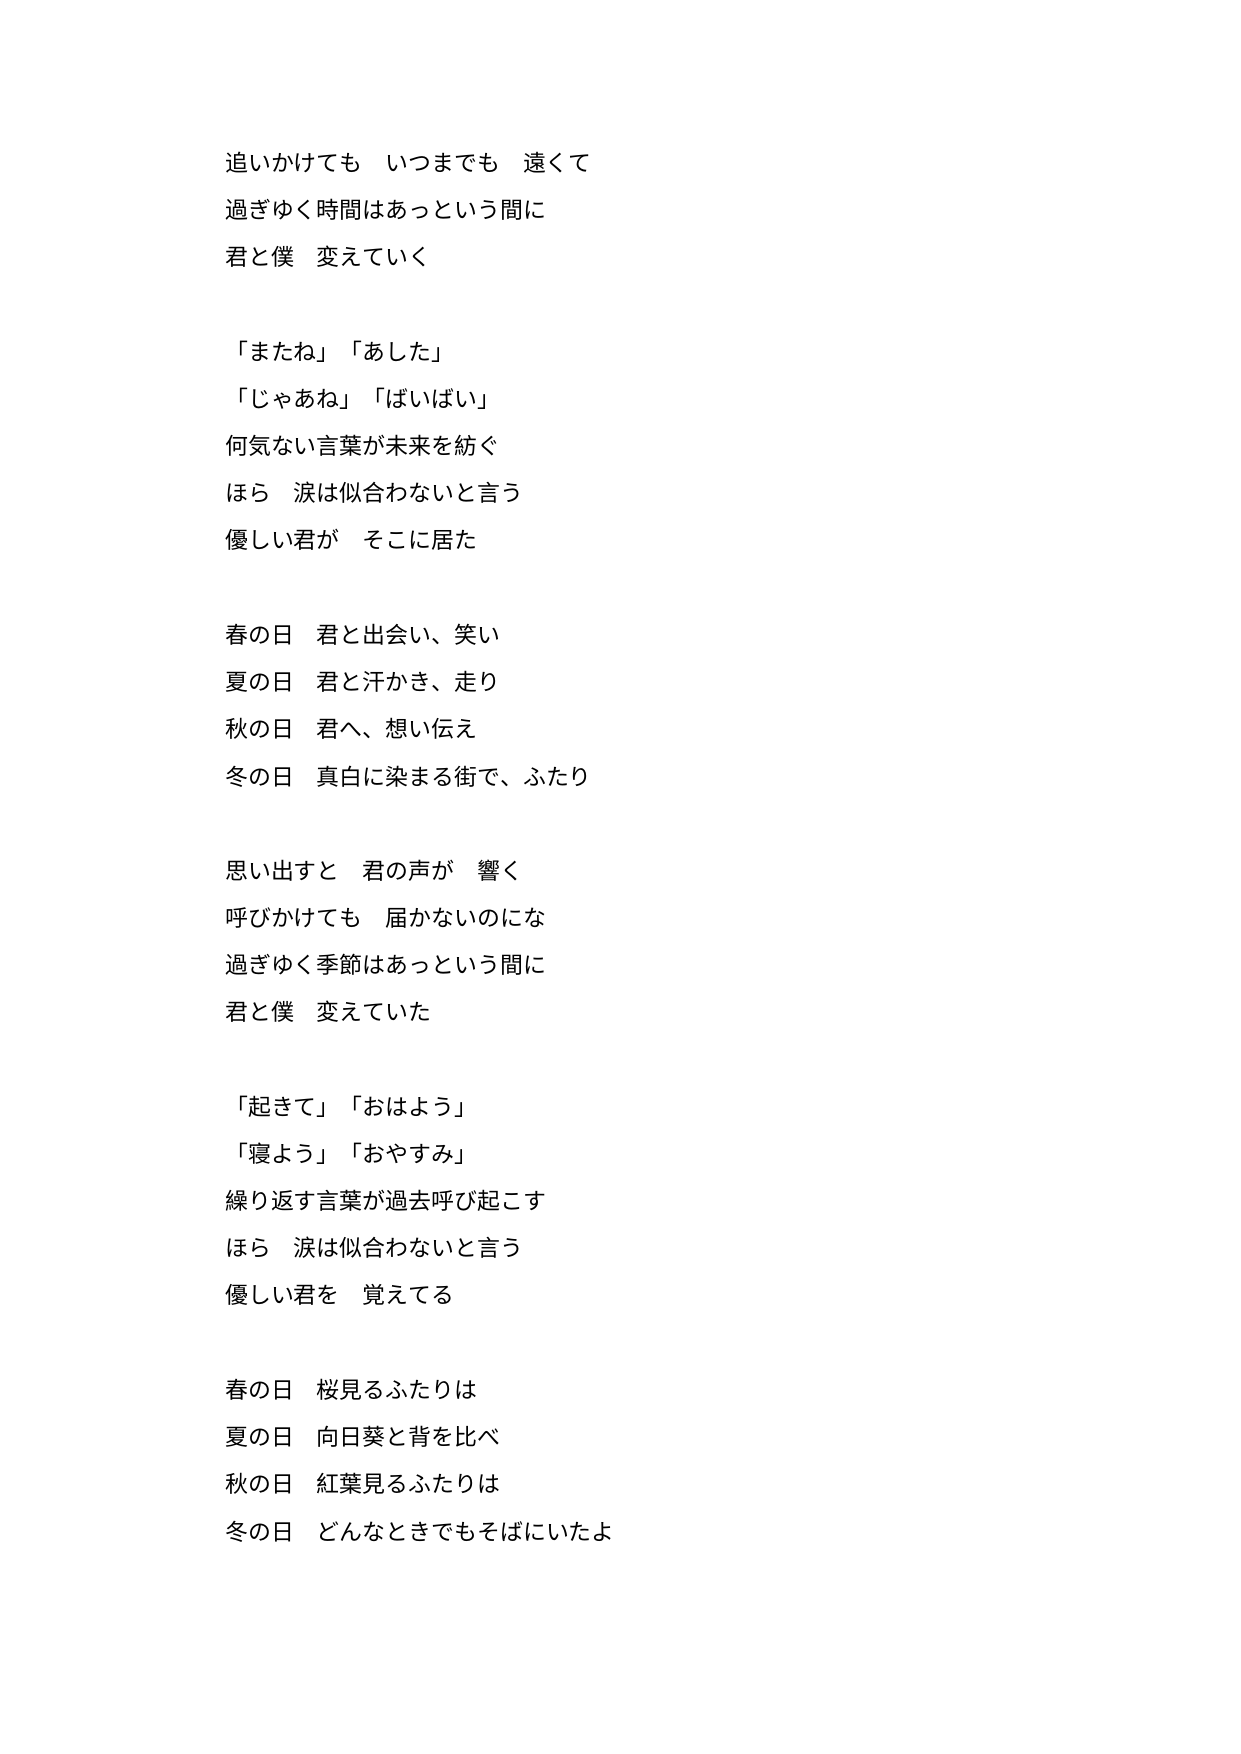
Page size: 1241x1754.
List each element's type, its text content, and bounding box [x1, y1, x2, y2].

text 「またね」「あした」 [225, 339, 1090, 365]
text ほら 涙は似合わないと言う [225, 480, 1090, 507]
text 「寝よう」「おやすみ」 [225, 1141, 1090, 1167]
text 「じゃあね」「ばいばい」 [225, 386, 1090, 412]
text 過ぎゆく時間はあっという間に [225, 197, 1090, 223]
text 春の日 桜見るふたりは [225, 1377, 1090, 1403]
text 優しい君が そこに居た [225, 527, 1090, 554]
text 君と僕 変えていく [225, 244, 1090, 271]
text 冬の日 真白に染まる街で、ふたり [225, 763, 1090, 790]
text ほら 涙は似合わないと言う [225, 1235, 1090, 1262]
text 何気ない言葉が未来を紡ぐ [225, 433, 1090, 459]
text 思い出すと 君の声が 響く [225, 858, 1090, 884]
text 優しい君を 覚えてる [225, 1282, 1090, 1309]
text 夏の日 向日葵と背を比べ [225, 1424, 1090, 1450]
text 夏の日 君と汗かき、走り [225, 669, 1090, 695]
text 追いかけても いつまでも 遠くて [225, 150, 1090, 176]
text 繰り返す言葉が過去呼び起こす [225, 1188, 1090, 1214]
text 秋の日 君へ、想い伝え [225, 716, 1090, 743]
text 君と僕 変えていた [225, 999, 1090, 1026]
text 呼びかけても 届かないのにな [225, 905, 1090, 931]
text 過ぎゆく季節はあっという間に [225, 952, 1090, 978]
text 春の日 君と出会い、笑い [225, 622, 1090, 648]
text 秋の日 紅葉見るふたりは [225, 1471, 1090, 1498]
text 「起きて」「おはよう」 [225, 1094, 1090, 1120]
text 冬の日 どんなときでもそばにいたよ [225, 1518, 1090, 1545]
